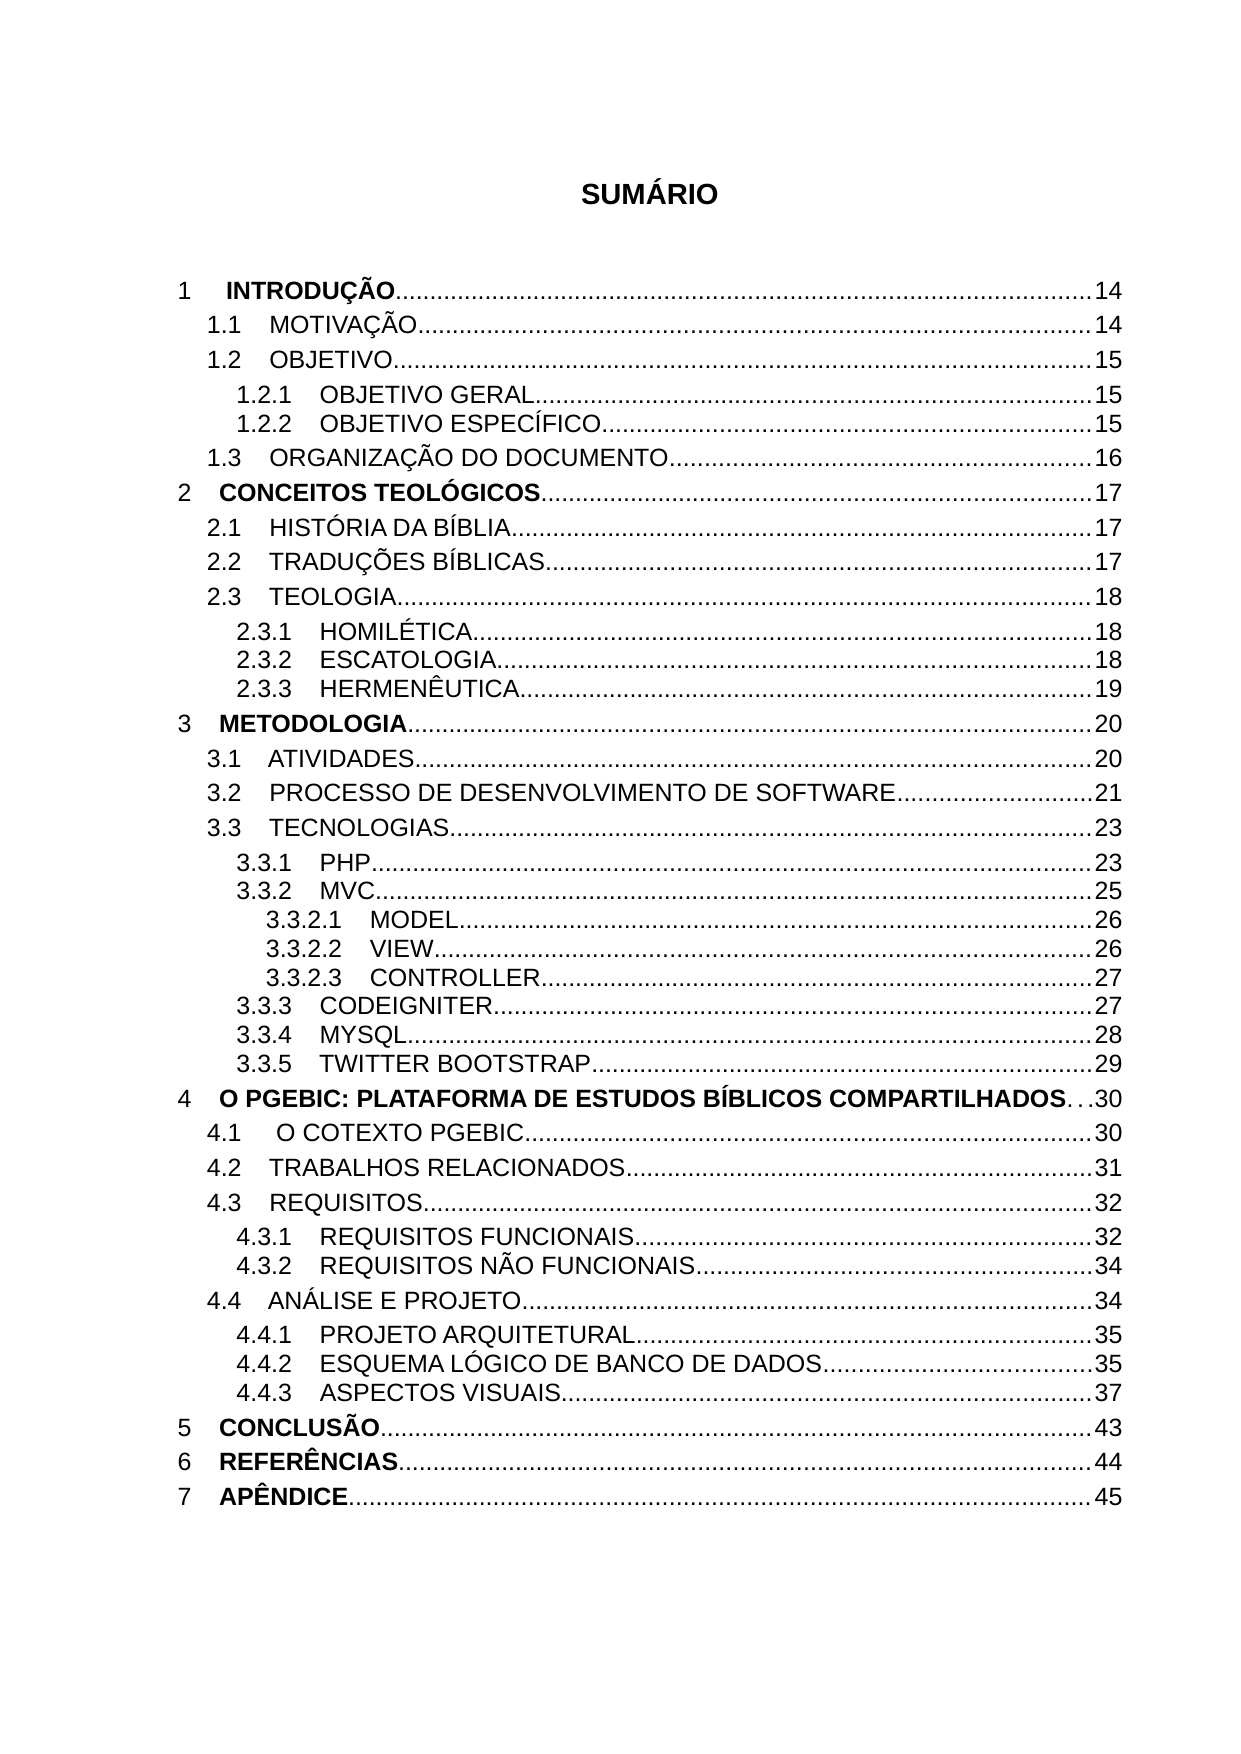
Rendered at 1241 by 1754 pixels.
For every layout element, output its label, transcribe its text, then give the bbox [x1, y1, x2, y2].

text 4.3.1 REQUISITOS FUNCIONAIS 32 [236, 1222, 1122, 1251]
text 5 CONCLUSÃO 43 [177, 1413, 1122, 1441]
text 4.2 TRABALHOS RELACIONADOS 31 [207, 1153, 1122, 1182]
text 3.3.3 CODEIGNITER 27 [236, 991, 1122, 1020]
subtitle SUMÁRIO [177, 177, 1122, 211]
text 1.2 OBJETIVO 15 [207, 345, 1122, 374]
text 4.1 O COTEXTO PGEBIC 30 [207, 1118, 1122, 1147]
text 3.2 PROCESSO DE DESENVOLVIMENTO DE SOFTWARE 21 [207, 778, 1122, 807]
text 3.3.2.2 VIEW 26 [266, 934, 1122, 963]
text 3.3 TECNOLOGIAS 23 [207, 813, 1122, 842]
text 4.3.2 REQUISITOS NÃO FUNCIONAIS 34 [236, 1251, 1122, 1280]
text 3.1 ATIVIDADES 20 [207, 743, 1122, 772]
text 2.2 TRADUÇÕES BÍBLICAS 17 [207, 547, 1122, 576]
text 1.3 ORGANIZAÇÃO DO DOCUMENTO 16 [207, 443, 1122, 472]
text 1.2.1 OBJETIVO GERAL 15 [236, 380, 1122, 408]
text 4 O PGEBIC: PLATAFORMA DE ESTUDOS BÍBLICOS COMPARTILHADOS 30 [177, 1083, 1122, 1112]
text 1.1 MOTIVAÇÃO 14 [207, 310, 1122, 339]
text 3.3.5 TWITTER BOOTSTRAP 29 [236, 1049, 1122, 1078]
text 4.3 REQUISITOS 32 [207, 1188, 1122, 1216]
text 2.3 TEOLOGIA 18 [207, 582, 1122, 611]
text 4.4 ANÁLISE E PROJETO 34 [207, 1286, 1122, 1314]
text 3.3.4 MYSQL 28 [236, 1020, 1122, 1049]
text 4.4.1 PROJETO ARQUITETURAL 35 [236, 1320, 1122, 1349]
text 3.3.2.1 MODEL 26 [266, 905, 1122, 934]
text 3 METODOLOGIA 20 [177, 709, 1122, 738]
text 6 REFERÊNCIAS 44 [177, 1447, 1122, 1476]
text 4.4.2 ESQUEMA LÓGICO DE BANCO DE DADOS 35 [236, 1349, 1122, 1378]
text 3.3.2.3 CONTROLLER 27 [266, 963, 1122, 991]
text 1 INTRODUÇÃO 14 [177, 276, 1122, 304]
text 2.1 HISTÓRIA DA BÍBLIA 17 [207, 513, 1122, 541]
text 3.3.1 PHP 23 [236, 848, 1122, 876]
text 3.3.2 MVC 25 [236, 876, 1122, 905]
text 2.3.3 HERMENÊUTICA 19 [236, 674, 1122, 703]
text 4.4.3 ASPECTOS VISUAIS 37 [236, 1378, 1122, 1407]
text 2.3.2 ESCATOLOGIA 18 [236, 645, 1122, 674]
text 7 APÊNDICE 45 [177, 1482, 1122, 1511]
text 1.2.2 OBJETIVO ESPECÍFICO 15 [236, 408, 1122, 437]
text 2.3.1 HOMILÉTICA 18 [236, 617, 1122, 645]
text 2 CONCEITOS TEOLÓGICOS 17 [177, 478, 1122, 507]
